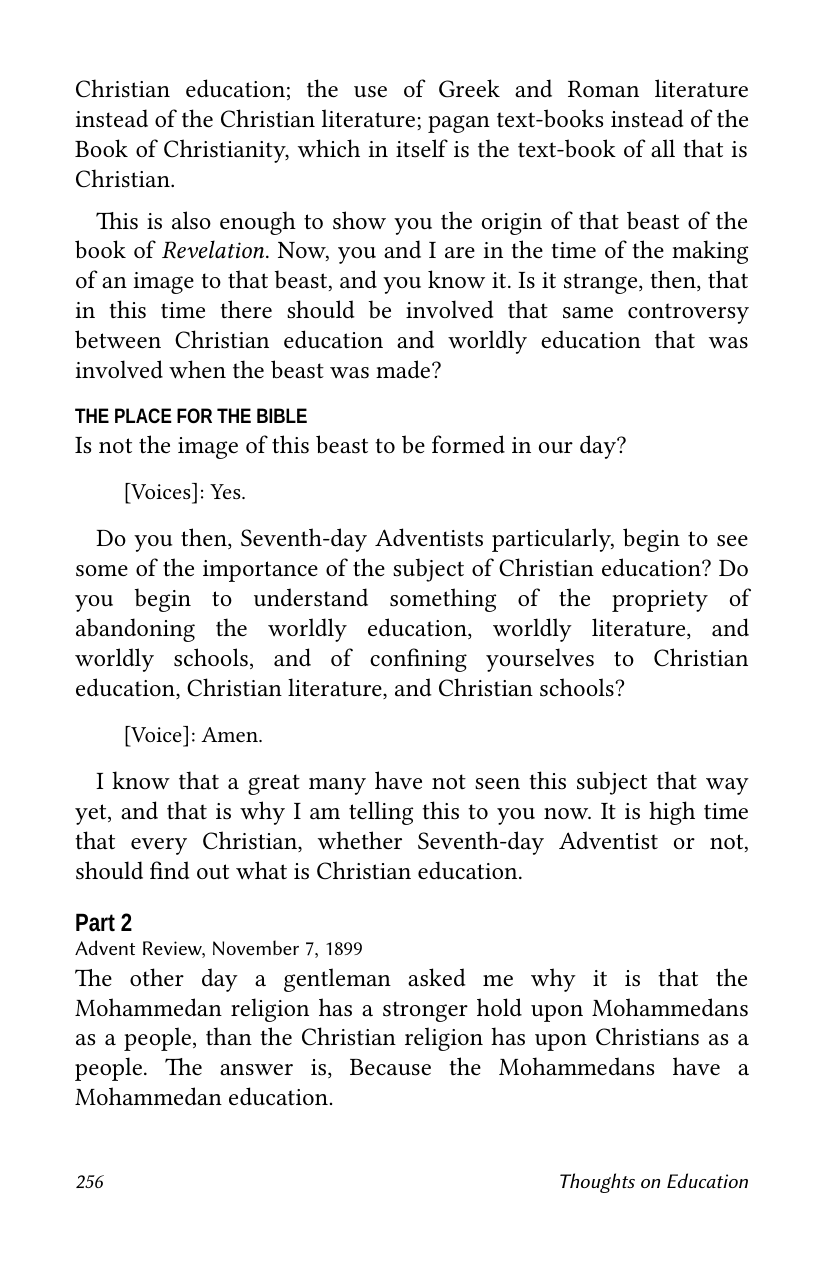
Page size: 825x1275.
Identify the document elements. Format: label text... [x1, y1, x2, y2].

subtitle The Place for the Bible [75, 404, 750, 428]
text The other day a gentleman asked me why it is that the Mohammedan religion has a stronger hold upon Mohammedans as a people, than the Christian religion has upon Christians as a people. The answer is, Because the Mohammedans have a Mohammedan education. [75, 964, 750, 1112]
text Christian education; the use of Greek and Roman literature instead of the Christian literature; pagan text-books instead of the Book of Christianity, which in itself is the text-book of all that is Christian. [75, 75, 750, 193]
text I know that a great many have not seen this subject that way yet, and that is why I am telling this to you now. It is high time that every Christian, whether Seventh-day Adventist or not, should find out what is Christian education. [75, 767, 750, 885]
text [Voices]: Yes. [105, 479, 720, 505]
text Is not the image of this beast to be formed in our day? [75, 431, 750, 459]
text Do you then, Seventh-day Adventists particularly, begin to see some of the importance of the subject of Christian education? Do you begin to understand something of the propriety of abandoning the worldly education, worldly literature, and worldly schools, and of confining yourselves to Christian education, Christian literature, and Christian schools? [75, 524, 750, 702]
text Advent Review, November 7, 1899 [75, 936, 750, 960]
subtitle Part 2 [75, 908, 750, 936]
text This is also enough to show you the origin of that beast of the book of Revelation. Now, you and I are in the time of the making of an image to that beast, and you know it. Is it strange, then, that in this time there should be involved that same controversy between Christian education and worldly education that was involved when the beast was made? [75, 207, 750, 385]
text [Voice]: Amen. [105, 722, 720, 748]
